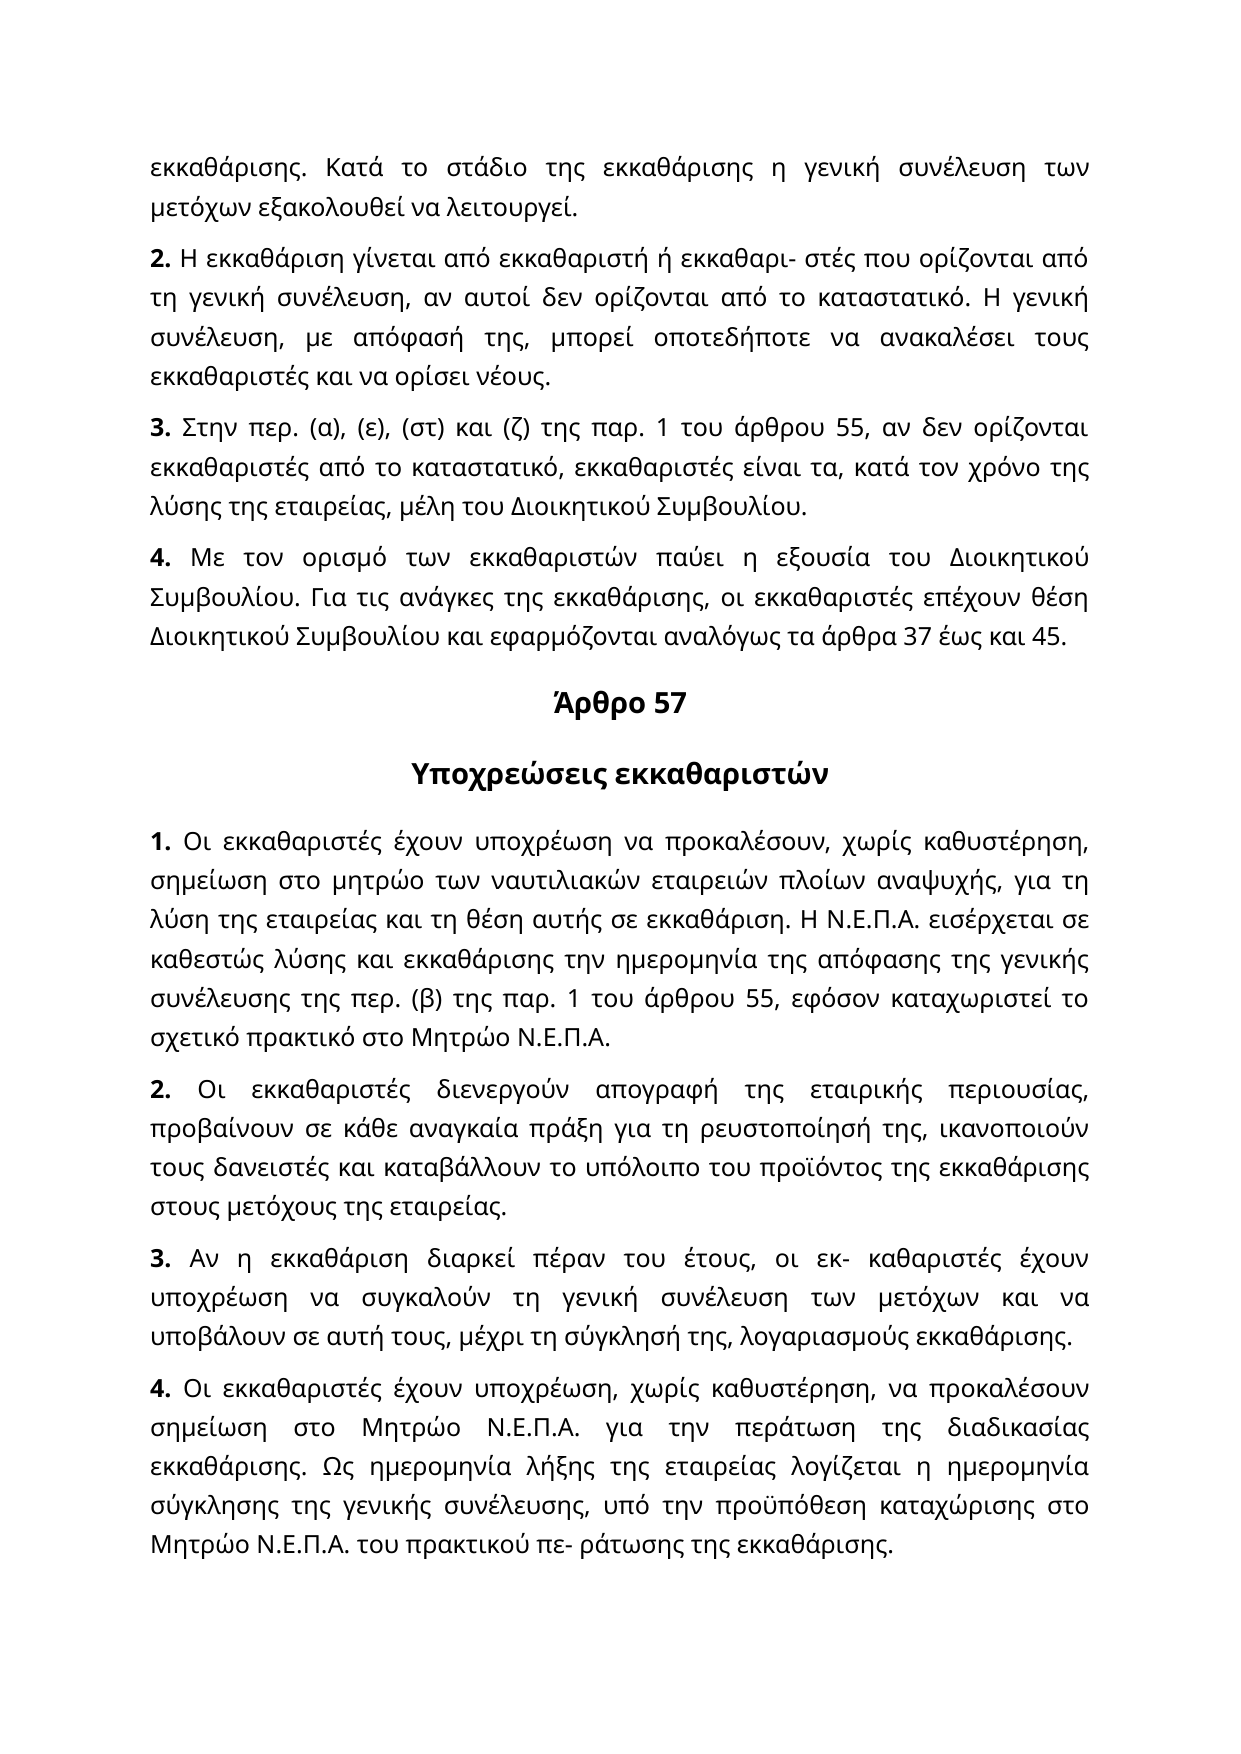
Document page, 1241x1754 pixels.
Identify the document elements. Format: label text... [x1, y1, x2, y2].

text εκκαθάρισης. Κατά το στάδιο της εκκαθάρισης η γενική συνέλευση των μετόχων εξακολουθεί να λειτουργεί. [150, 150, 1090, 223]
text 2. Η εκκαθάριση γίνεται από εκκαθαριστή ή εκκαθαρι- στές που ορίζονται από τη γενική συνέλευση, αν αυτοί δεν ορίζονται από το καταστατικό. Η γενική συνέλευση, με απόφασή της, μπορεί οποτεδήποτε να ανακαλέσει τους εκκαθαριστές και να ορίσει νέους. [150, 241, 1090, 392]
text 3. Αν η εκκαθάριση διαρκεί πέραν του έτους, οι εκ- καθαριστές έχουν υποχρέωση να συγκαλούν τη γενική συνέλευση των μετόχων και να υποβάλουν σε αυτή τους, μέχρι τη σύγκλησή της, λογαριασμούς εκκαθάρισης. [150, 1240, 1090, 1353]
text 2. Οι εκκαθαριστές διενεργούν απογραφή της εταιρικής περιουσίας, προβαίνουν σε κάθε αναγκαία πράξη για τη ρευστοποίησή της, ικανοποιούν τους δανειστές και καταβάλλουν το υπόλοιπο του προϊόντος της εκκαθάρισης στους μετόχους της εταιρείας. [150, 1071, 1090, 1223]
subtitle Υποχρεώσεις εκκαθαριστών [150, 753, 1090, 793]
text 3. Στην περ. (α), (ε), (στ) και (ζ) της παρ. 1 του άρθρου 55, αν δεν ορίζονται εκκαθαριστές από το καταστατικό, εκκαθαριστές είναι τα, κατά τον χρόνο της λύσης της εταιρείας, μέλη του Διοικητικού Συμβουλίου. [150, 410, 1090, 522]
subtitle Άρθρο 57 [150, 682, 1090, 722]
text 1. Οι εκκαθαριστές έχουν υποχρέωση να προκαλέσουν, χωρίς καθυστέρηση, σημείωση στο μητρώο των ναυτιλιακών εταιρειών πλοίων αναψυχής, για τη λύση της εταιρείας και τη θέση αυτής σε εκκαθάριση. Η Ν.Ε.Π.Α. εισέρχεται σε καθεστώς λύσης και εκκαθάρισης την ημερομηνία της απόφασης της γενικής συνέλευσης της περ. (β) της παρ. 1 του άρθρου 55, εφόσον καταχωριστεί το σχετικό πρακτικό στο Μητρώο Ν.Ε.Π.Α. [150, 824, 1090, 1054]
text 4. Με τον ορισμό των εκκαθαριστών παύει η εξουσία του Διοικητικού Συμβουλίου. Για τις ανάγκες της εκκαθάρισης, οι εκκαθαριστές επέχουν θέση Διοικητικού Συμβουλίου και εφαρμόζονται αναλόγως τα άρθρα 37 έως και 45. [150, 540, 1090, 652]
text 4. Οι εκκαθαριστές έχουν υποχρέωση, χωρίς καθυστέρηση, να προκαλέσουν σημείωση στο Μητρώο Ν.Ε.Π.Α. για την περάτωση της διαδικασίας εκκαθάρισης. Ως ημερομηνία λήξης της εταιρείας λογίζεται η ημερομηνία σύγκλησης της γενικής συνέλευσης, υπό την προϋπόθεση καταχώρισης στο Μητρώο Ν.Ε.Π.Α. του πρακτικού πε- ράτωσης της εκκαθάρισης. [150, 1370, 1090, 1561]
